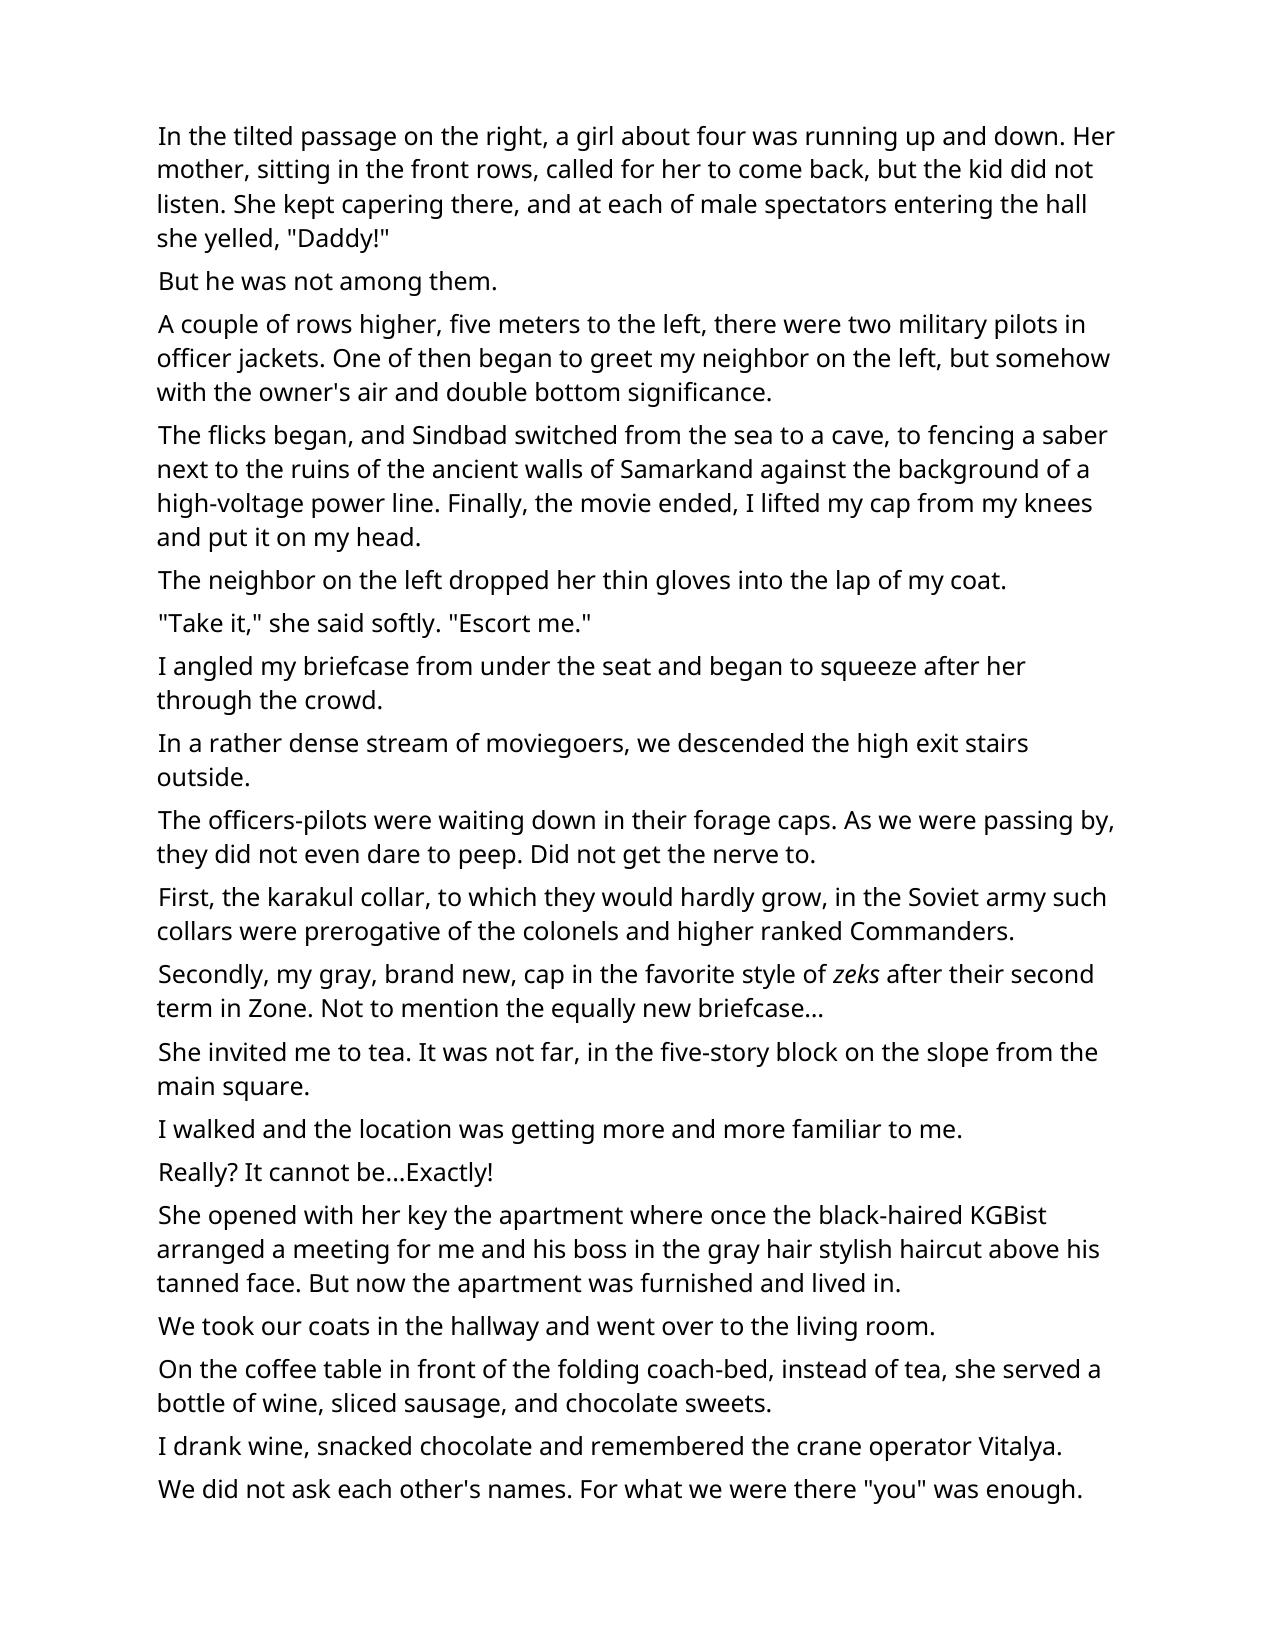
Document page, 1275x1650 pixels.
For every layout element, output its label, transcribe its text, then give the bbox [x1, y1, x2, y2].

text "Take it," she said softly. "Escort me." [156, 606, 1118, 640]
text She opened with her key the apartment where once the black-haired KGBist arranged a meeting for me and his boss in the gray hair stylish haircut above his tanned face. But now the apartment was furnished and lived in. [156, 1197, 1118, 1299]
text In the tilted passage on the right, a girl about four was running up and down. Her mother, sitting in the front rows, called for her to come back, but the kid did not listen. She kept capering there, and at each of male spectators entering the hall she yelled, "Daddy!" [156, 118, 1118, 254]
text Secondly, my gray, brand new, cap in the favorite style of zeks after their second term in Zone. Not to mention the equally new briefcase… [156, 957, 1118, 1025]
text I angled my briefcase from under the seat and began to squeeze after her through the crowd. [156, 649, 1118, 717]
text The flicks began, and Sindbad switched from the sea to a cave, to fencing a saber next to the ruins of the ancient walls of Samarkand against the background of a high-voltage power line. Finally, the movie ended, I lifted my cap from my knees and put it on my head. [156, 417, 1118, 554]
text A couple of rows higher, five meters to the left, there were two military pilots in officer jackets. One of then began to greet my neighbor on the left, but somehow with the owner's air and double bottom significance. [156, 306, 1118, 408]
text We did not ask each other's names. For what we were there "you" was enough. [156, 1472, 1118, 1506]
text On the coffee table in front of the folding coach-bed, instead of tea, she served a bottle of wine, sliced sausage, and chocolate sweets. [156, 1351, 1118, 1419]
text Really? It cannot be...Exactly! [156, 1154, 1118, 1188]
text I walked and the location was getting more and more familiar to me. [156, 1111, 1118, 1145]
text She invited me to tea. It was not far, in the five-story block on the slope from the main square. [156, 1034, 1118, 1102]
text I drank wine, snacked chocolate and remembered the crane operator Vitalya. [156, 1428, 1118, 1463]
text First, the karakul collar, to which they would hardly grow, in the Soviet army such collars were prerogative of the colonels and higher ranked Commanders. [156, 880, 1118, 948]
text We took our coats in the hallway and went over to the living room. [156, 1308, 1118, 1342]
text The neighbor on the left dropped her thin gloves into the lap of my coat. [156, 563, 1118, 597]
text The officers-pilots were waiting down in their forage caps. As we were passing by, they did not even dare to peep. Did not get the nerve to. [156, 803, 1118, 871]
text But he was not among them. [156, 263, 1118, 297]
text In a rather dense stream of moviegoers, we descended the high exit stairs outside. [156, 726, 1118, 794]
